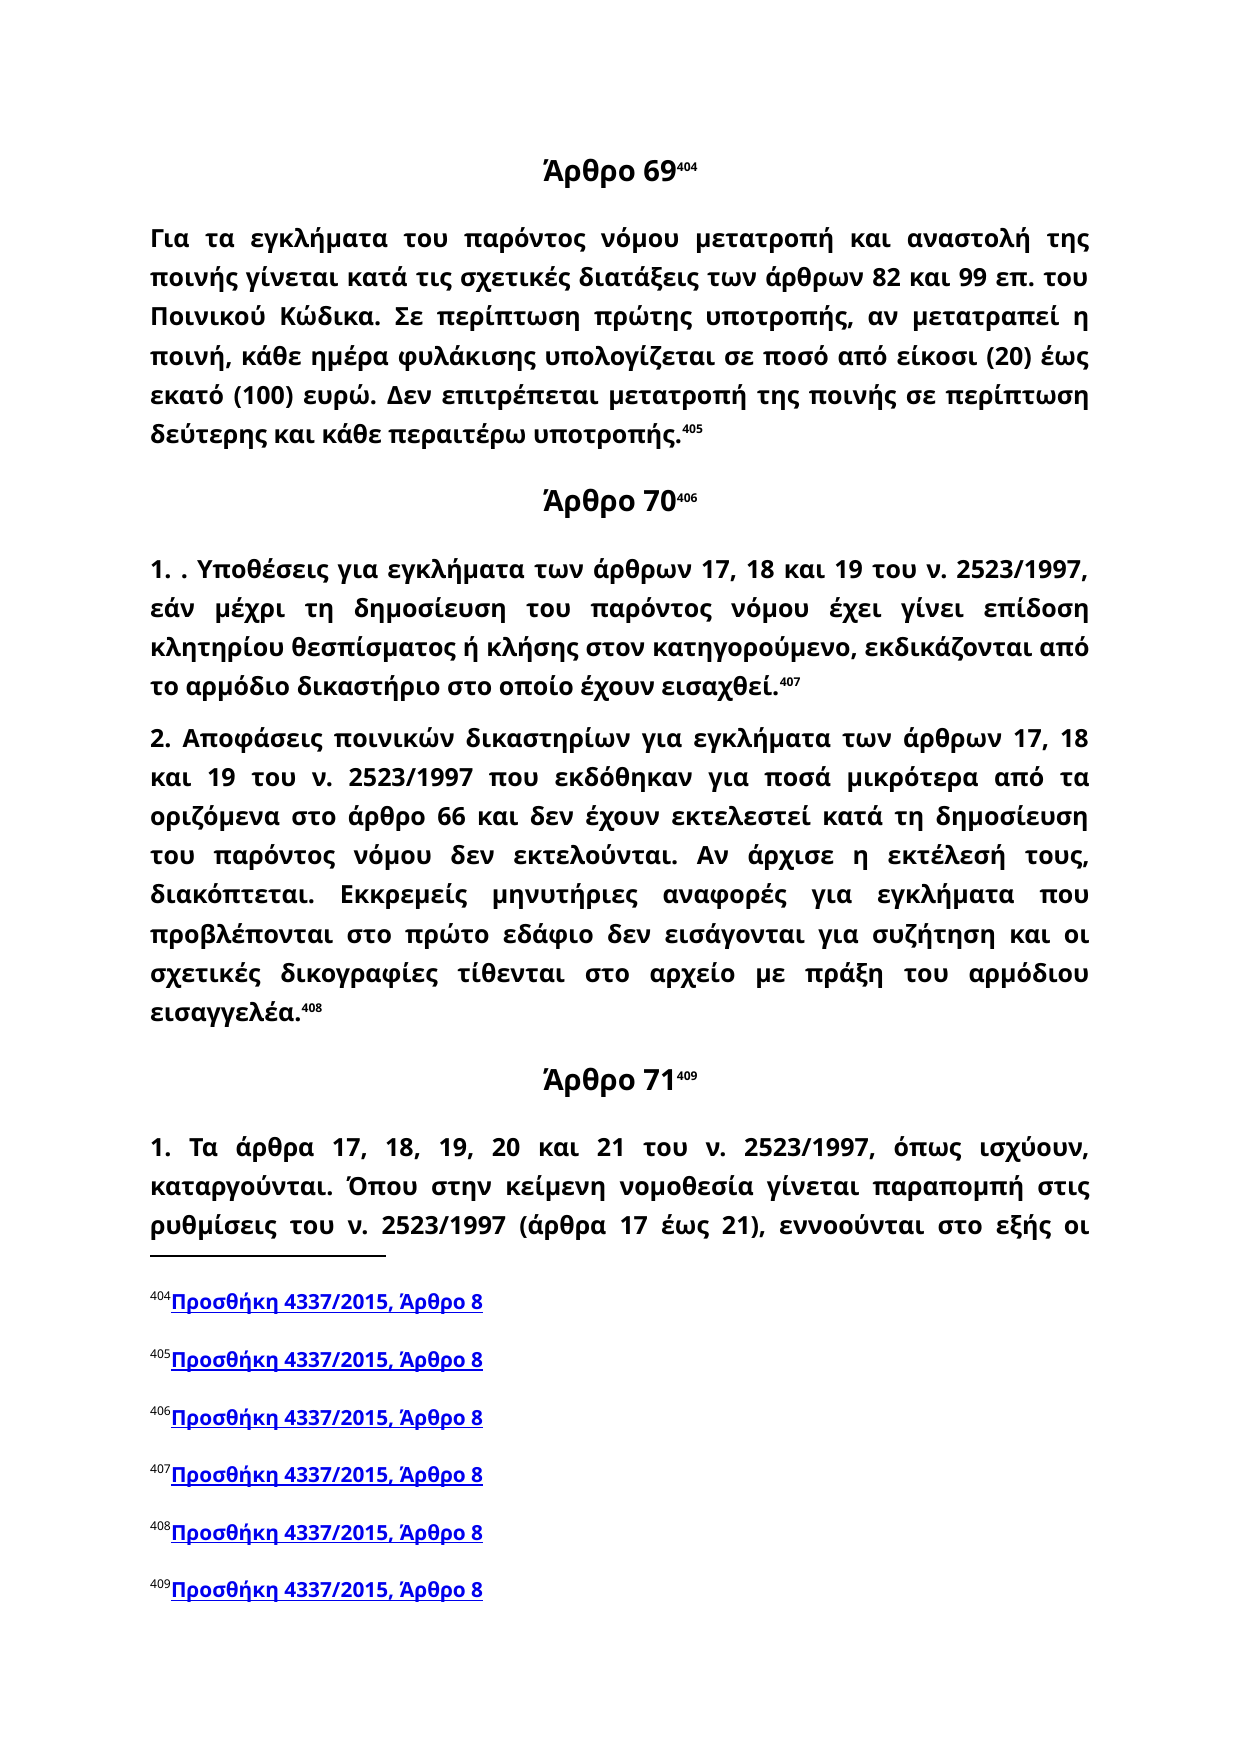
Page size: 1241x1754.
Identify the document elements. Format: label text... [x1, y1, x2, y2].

text Για τα εγκλήματα του παρόντος νόμου μετατροπή και αναστολή της ποινής γίνεται κατά τις σχετικές διατάξεις των άρθρων 82 και 99 επ. του Ποινικού Κώδικα. Σε περίπτωση πρώτης υποτροπής, αν μετατραπεί η ποινή, κάθε ημέρα φυλάκισης υπολογίζεται σε ποσό από είκοσι (20) έως εκατό (100) ευρώ. Δεν επιτρέπεται μετατροπή της ποινής σε περίπτωση δεύτερης και κάθε περαιτέρω υποτροπής. [150, 221, 1090, 451]
text Προσθήκη 4337/2015, Άρθρο 8 [150, 1460, 1090, 1489]
text Προσθήκη 4337/2015, Άρθρο 8 [150, 1518, 1090, 1546]
text Προσθήκη 4337/2015, Άρθρο 8 [150, 1345, 1090, 1373]
text 1. . Υποθέσεις για εγκλήματα των άρθρων 17, 18 και 19 του ν. 2523/1997, εάν μέχρι τη δημοσίευση του παρόντος νόμου έχει γίνει επίδοση κλητηρίου θεσπίσματος ή κλήσης στον κατηγορούμενο, εκδικάζονται από το αρμόδιο δικαστήριο στο οποίο έχουν εισαχθεί. [150, 551, 1090, 703]
text 1. Τα άρθρα 17, 18, 19, 20 και 21 του ν. 2523/1997, όπως ισχύουν, καταργούνται. Όπου στην κείμενη νομοθεσία γίνεται παραπομπή στις ρυθμίσεις του ν. 2523/1997 (άρθρα 17 έως 21), εννοούνται στο εξής οι [150, 1129, 1090, 1242]
text Προσθήκη 4337/2015, Άρθρο 8 [150, 1576, 1090, 1604]
text Προσθήκη 4337/2015, Άρθρο 8 [150, 1403, 1090, 1431]
subtitle Άρθρο 69 [150, 150, 1090, 190]
subtitle Άρθρο 71 [150, 1059, 1090, 1098]
text Προσθήκη 4337/2015, Άρθρο 8 [150, 1287, 1090, 1316]
subtitle Άρθρο 70 [150, 481, 1090, 520]
text 2. Αποφάσεις ποινικών δικαστηρίων για εγκλήματα των άρθρων 17, 18 και 19 του ν. 2523/1997 που εκδόθηκαν για ποσά μικρότερα από τα οριζόμενα στο άρθρο 66 και δεν έχουν εκτελεστεί κατά τη δημοσίευση του παρόντος νόμου δεν εκτελούνται. Αν άρχισε η εκτέλεσή τους, διακόπτεται. Εκκρεμείς μηνυτήριες αναφορές για εγκλήματα που προβλέπονται στο πρώτο εδάφιο δεν εισάγονται για συζήτηση και οι σχετικές δικογραφίες τίθενται στο αρχείο με πράξη του αρμόδιου εισαγγελέα. [150, 720, 1090, 1029]
